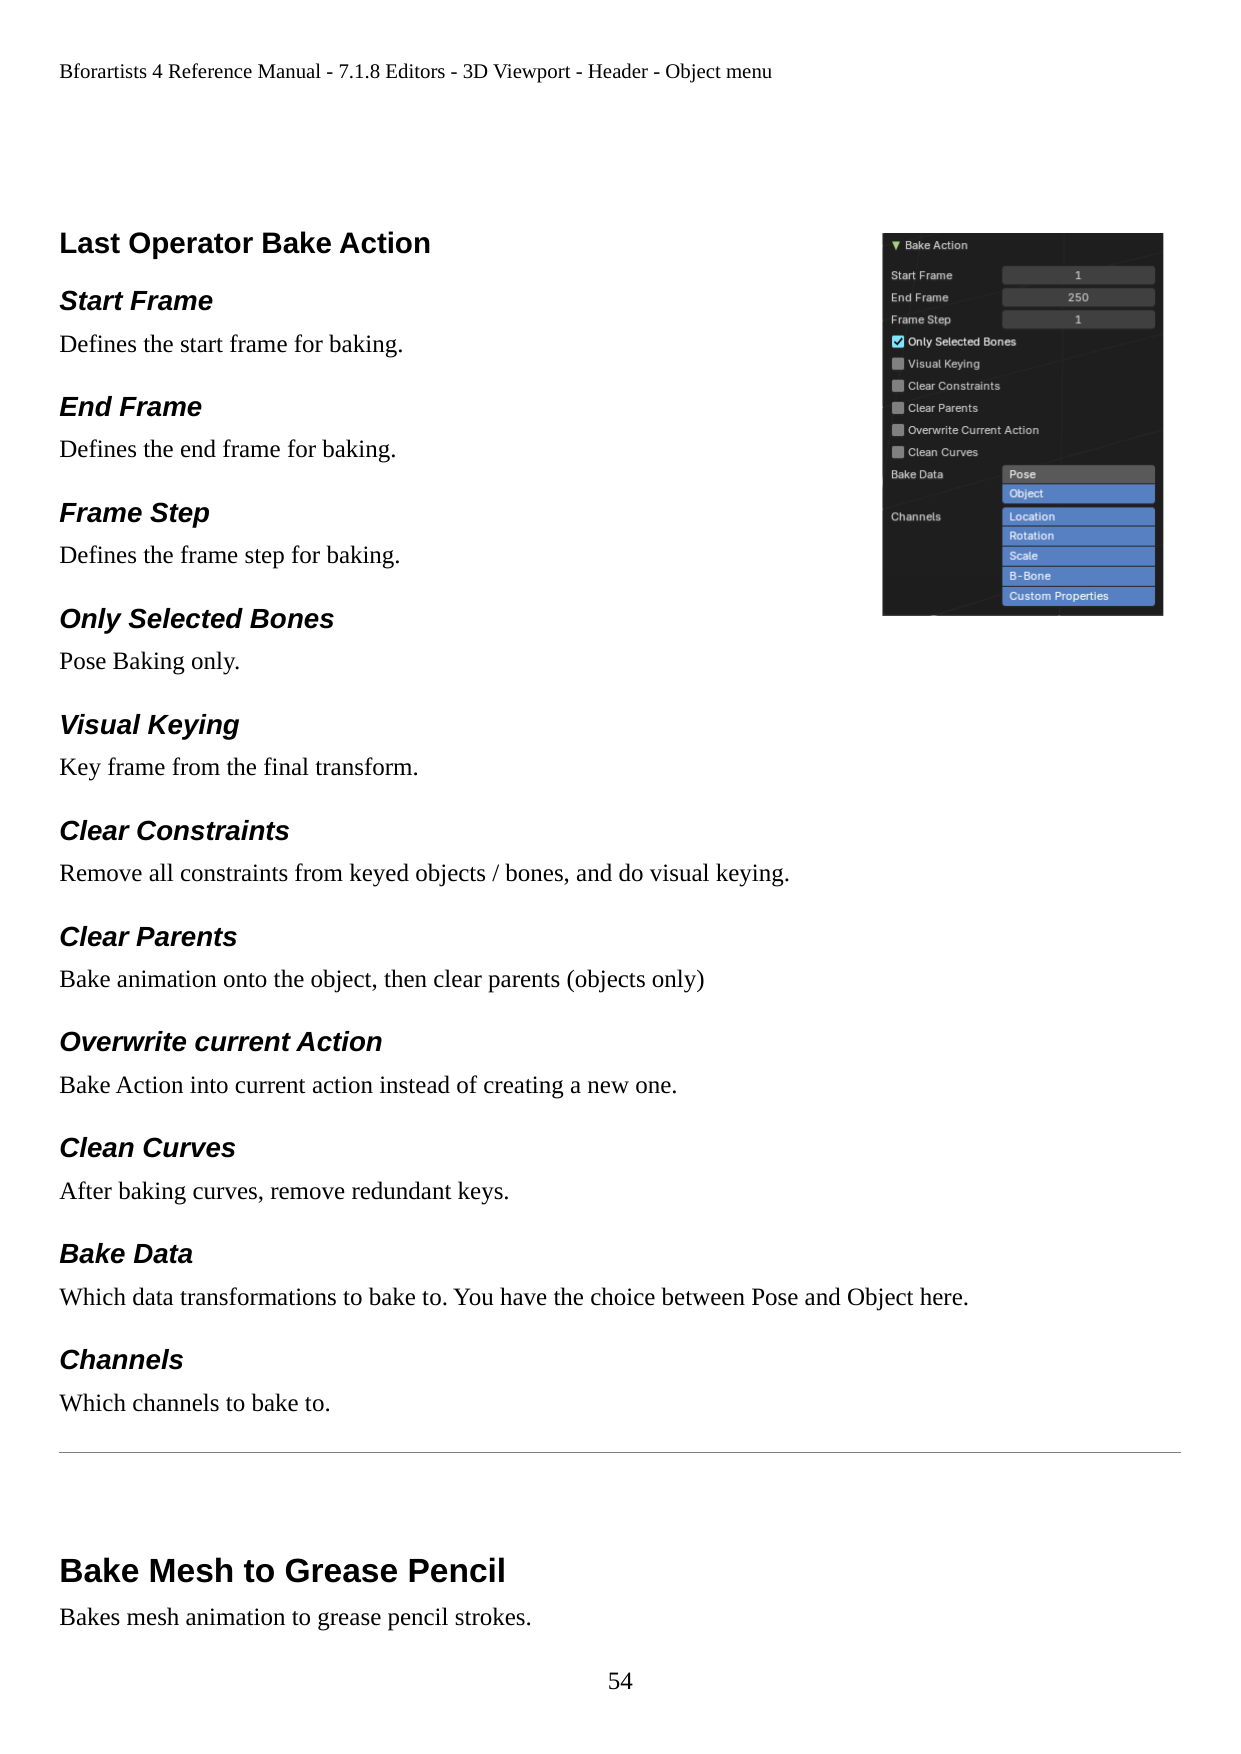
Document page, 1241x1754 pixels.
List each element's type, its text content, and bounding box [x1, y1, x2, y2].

subtitle Channels [59, 1344, 1181, 1376]
text Defines the frame step for baking. [59, 541, 882, 569]
subtitle Bake Data [59, 1238, 1181, 1269]
text Bake Action into current action instead of creating a new one. [59, 1070, 1181, 1099]
text Which data transformations to bake to. You have the choice between Pose and Object here. [59, 1282, 1181, 1311]
subtitle Start Frame [59, 284, 882, 316]
subtitle Frame Step [59, 496, 882, 528]
text Key frame from the final transform. [59, 752, 1181, 781]
text Bake animation onto the object, then clear parents (objects only) [59, 964, 1181, 993]
subtitle Clear Parents [59, 920, 1181, 952]
subtitle Clear Constraints [59, 814, 1181, 846]
subtitle Overwrite current Action [59, 1026, 1181, 1058]
subtitle Visual Keying [59, 708, 1181, 740]
text Remove all constraints from keyed objects / bones, and do visual keying. [59, 858, 1181, 887]
picture [882, 233, 1164, 616]
subtitle [1164, 390, 1181, 422]
subtitle Last Operator Bake Action [59, 225, 1181, 259]
subtitle Bake Mesh to Grease Pencil [59, 1551, 1181, 1590]
subtitle Only Selected Bones [59, 602, 1181, 634]
text After baking curves, remove redundant keys. [59, 1176, 1181, 1205]
text Bakes mesh animation to grease pencil strokes. [59, 1602, 1181, 1631]
text Which channels to bake to. [59, 1388, 1181, 1417]
subtitle [1164, 496, 1181, 528]
text Defines the start frame for baking. [59, 329, 882, 357]
text Defines the end frame for baking. [59, 434, 882, 463]
text Pose Baking only. [59, 646, 1181, 675]
subtitle [1164, 284, 1181, 316]
subtitle Clean Curves [59, 1132, 1181, 1164]
subtitle End Frame [59, 390, 882, 422]
